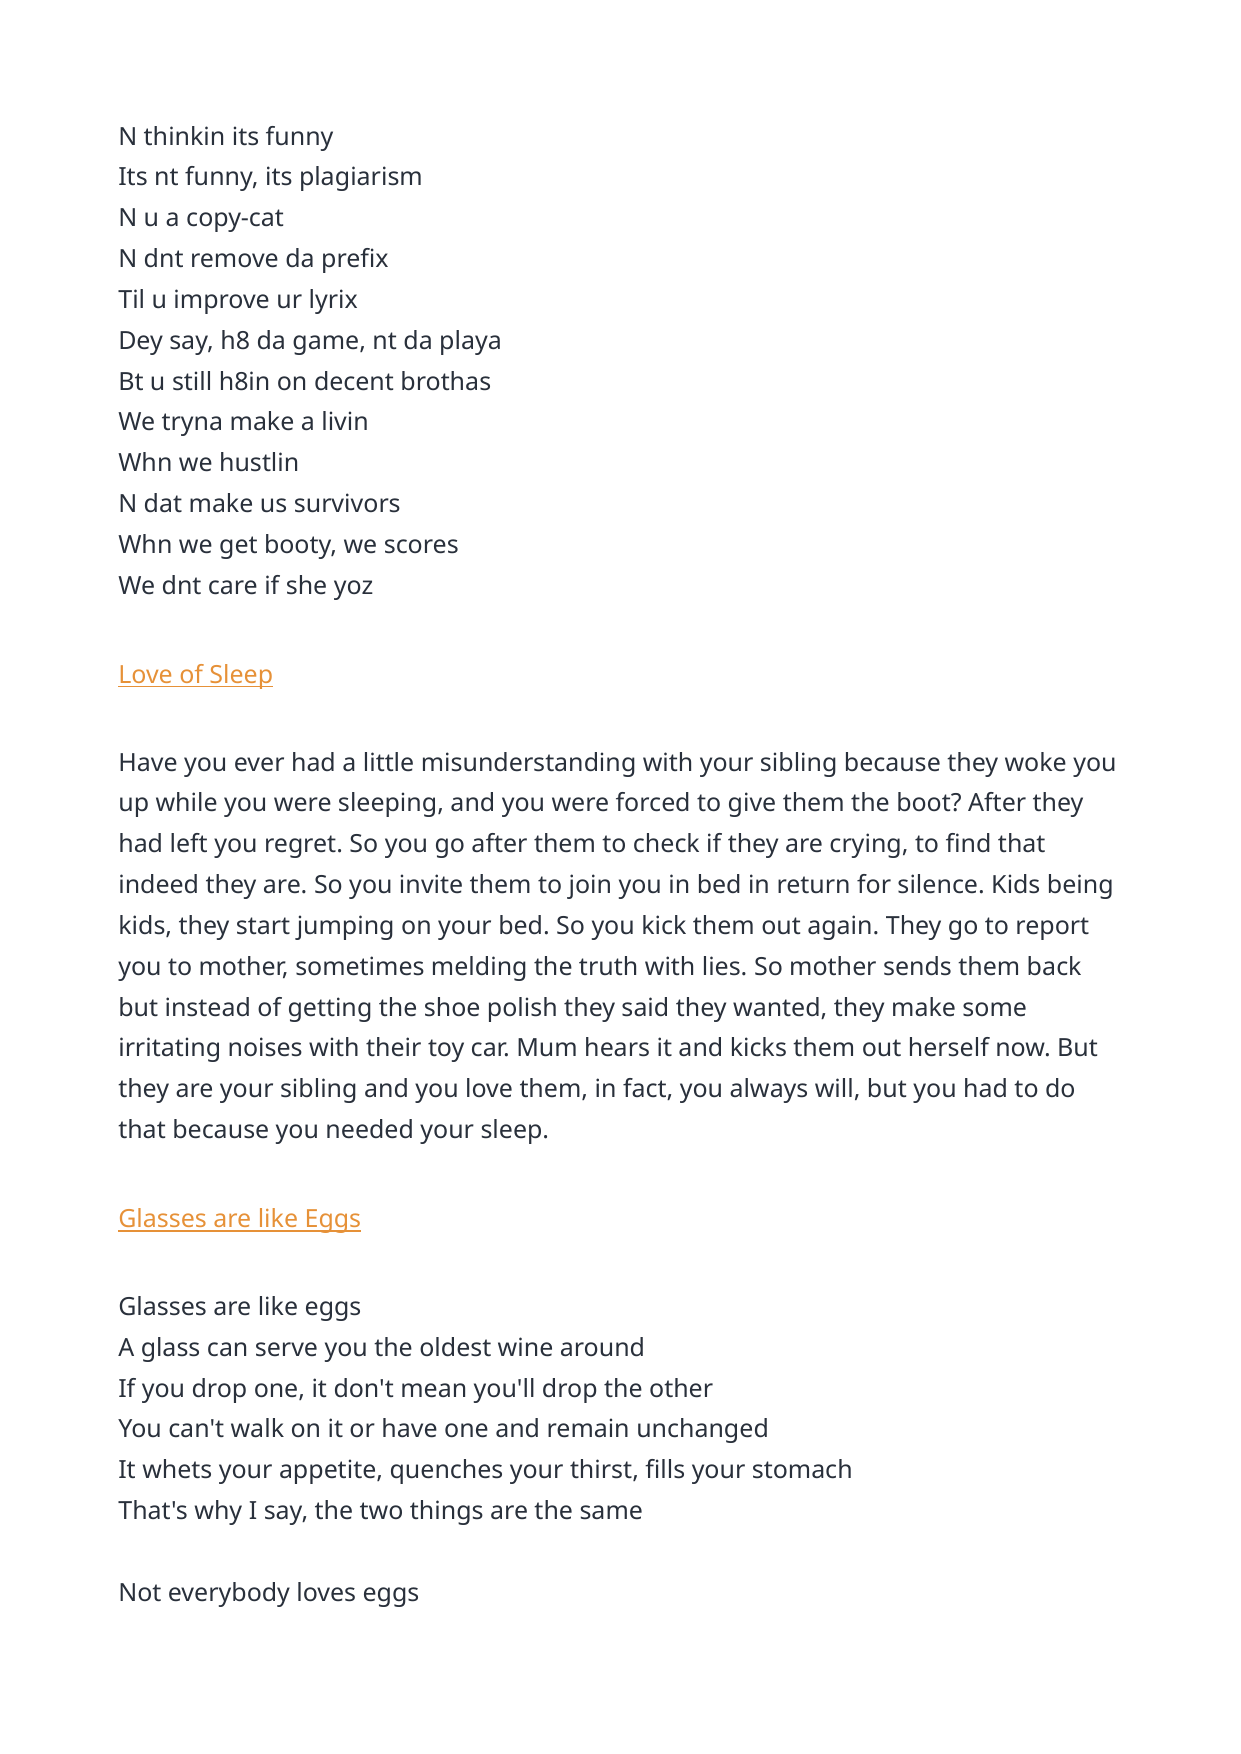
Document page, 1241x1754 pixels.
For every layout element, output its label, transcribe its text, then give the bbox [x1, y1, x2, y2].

text N thinkin its funny Its nt funny, its plagiarism N u a copy-cat N dnt remove da prefix Til u improve ur lyrix Dey say, h8 da game, nt da playa Bt u still h8in on decent brothas We tryna make a livin Whn we hustlin N dat make us survivors Whn we get booty, we scores We dnt care if she yoz [118, 118, 1122, 601]
text Have you ever had a little misunderstanding with your sibling because they woke you up while you were sleeping, and you were forced to give them the boot? After they had left you regret. So you go after them to check if they are crying, to find that indeed they are. So you invite them to join you in bed in return for silence. Kids being kids, they start jumping on your bed. So you kick them out again. They go to report you to mother, sometimes melding the truth with lies. So mother sends them back but instead of getting the shoe polish they said they wanted, they make some irritating noises with their toy car. Mum hears it and kicks them out herself now. But they are your sibling and you love them, in fact, you always will, but you had to do that because you needed your sleep. [118, 703, 1122, 1146]
text Glasses are like eggs A glass can serve you the oldest wine around If you drop one, it don't mean you'll drop the other You can't walk on it or have one and remain unchanged It whets your appetite, quenches your thirst, fills your stomach That's why I say, the two things are the same Not everybody loves eggs [118, 1248, 1122, 1608]
subtitle Glasses are like Eggs [118, 1201, 1122, 1235]
subtitle Love of Sleep [118, 657, 1122, 691]
